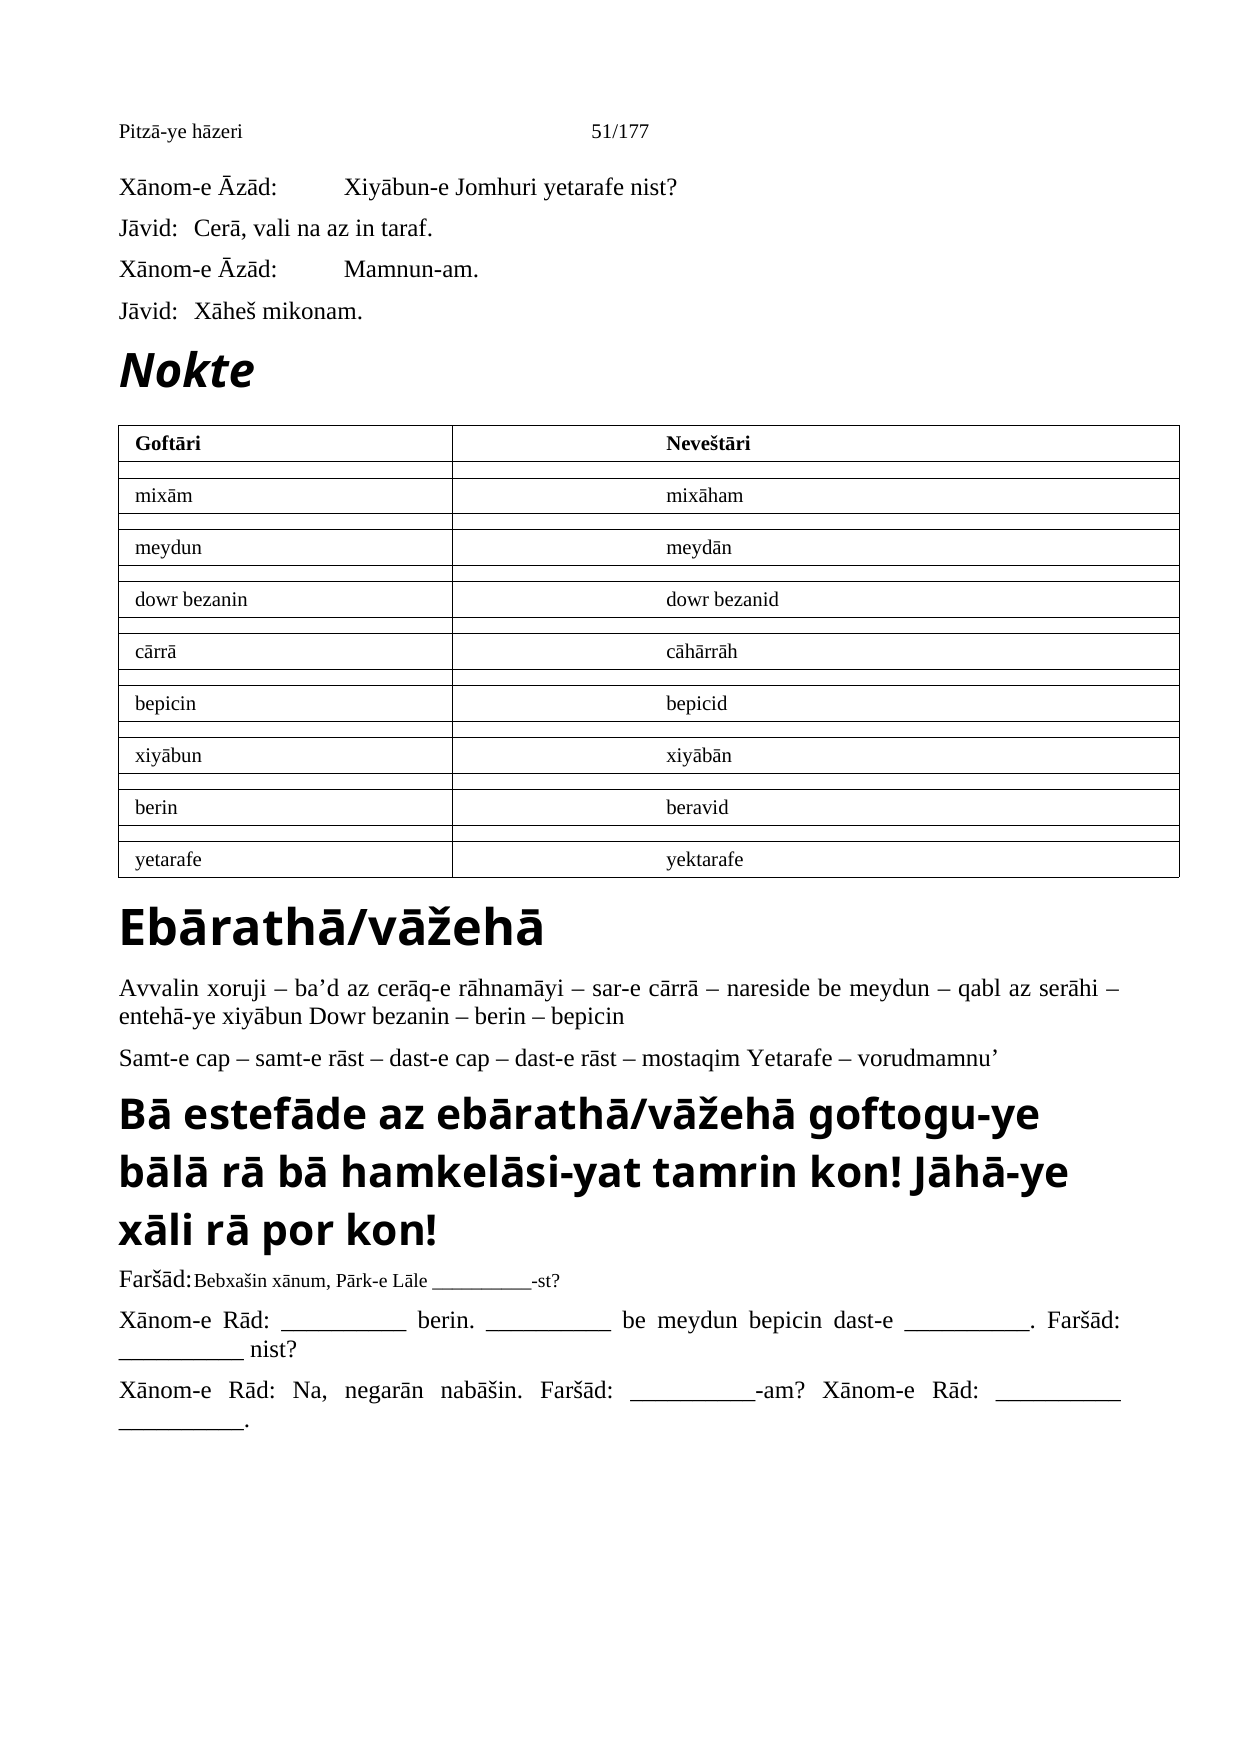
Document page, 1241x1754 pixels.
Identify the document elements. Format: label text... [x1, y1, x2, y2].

table_cell cārrā [119, 634, 452, 669]
table_cell xiyābān [453, 738, 1179, 773]
table_cell [119, 566, 452, 581]
text Xānom‐e Rād: Na, negarān nabāšin. Faršād: __________‐am? Xānom‐e Rād: __________ __________. [118, 1375, 1122, 1433]
table_cell bepicin [119, 686, 452, 721]
table_cell meydun [119, 530, 452, 565]
text Xānom‐e Āzād: Xiyābun‐e Jomhuri yetarafe nist? [118, 172, 1122, 201]
text Xānom‐e Āzād: Mamnun‐am. [118, 254, 1122, 283]
table_cell dowr bezanid [453, 582, 1179, 617]
table_cell [453, 670, 1179, 685]
table_cell [453, 826, 1179, 841]
table_cell beravid [453, 790, 1179, 825]
text Samt‐e cap – samt‐e rāst – dast‐e cap – dast‐e rāst – mostaqim Yetarafe – vorudmamnu’ [118, 1043, 1122, 1071]
text Jāvid: Cerā, vali na az in taraf. [118, 213, 1122, 242]
subtitle Bā estefāde az ebārathā/vāžehā goftogu‐ye bālā rā bā hamkelāsi‐yat tamrin kon! Jāhā‐ye xāli rā por kon! [118, 1084, 1122, 1258]
table_cell [453, 462, 1179, 477]
table_cell meydān [453, 530, 1179, 565]
table_header Neveštāri [453, 426, 1179, 461]
table_cell [119, 670, 452, 685]
table_cell [119, 722, 452, 737]
table_cell [119, 462, 452, 477]
table_cell xiyābun [119, 738, 452, 773]
table_cell [119, 514, 452, 529]
table_cell [119, 774, 452, 789]
table_cell [453, 618, 1179, 633]
table_cell mixāham [453, 479, 1179, 513]
table_cell [119, 826, 452, 841]
table_cell bepicid [453, 686, 1179, 721]
table_cell [119, 618, 452, 633]
text Faršād: Bebxašin xānum, Pārk‐e Lāle __________‐st? [118, 1264, 1122, 1293]
text Jāvid: Xāheš mikonam. [118, 296, 1122, 324]
table_cell berin [119, 790, 452, 825]
table_cell yektarafe [453, 842, 1179, 877]
subtitle Ebārathā/vāžehā [118, 892, 1122, 960]
text Avvalin xoruji – ba’d az cerāq‐e rāhnamāyi – sar‐e cārrā – nareside be meydun – qabl az serāhi – entehā‐ye xiyābun Dowr bezanin – berin – bepicin [118, 973, 1122, 1030]
table_cell [453, 566, 1179, 581]
table_cell yetarafe [119, 842, 452, 877]
table_cell [453, 722, 1179, 737]
table_cell dowr bezanin [119, 582, 452, 617]
table_cell [453, 514, 1179, 529]
subtitle Nokte [118, 337, 1122, 402]
table_cell cāhārrāh [453, 634, 1179, 669]
text Xānom‐e Rād: __________ berin. __________ be meydun bepicin dast‐e __________. Faršād: __________ nist? [118, 1305, 1122, 1363]
table_cell [453, 774, 1179, 789]
table_cell mixām [119, 479, 452, 513]
table_header Goftāri [119, 426, 452, 461]
